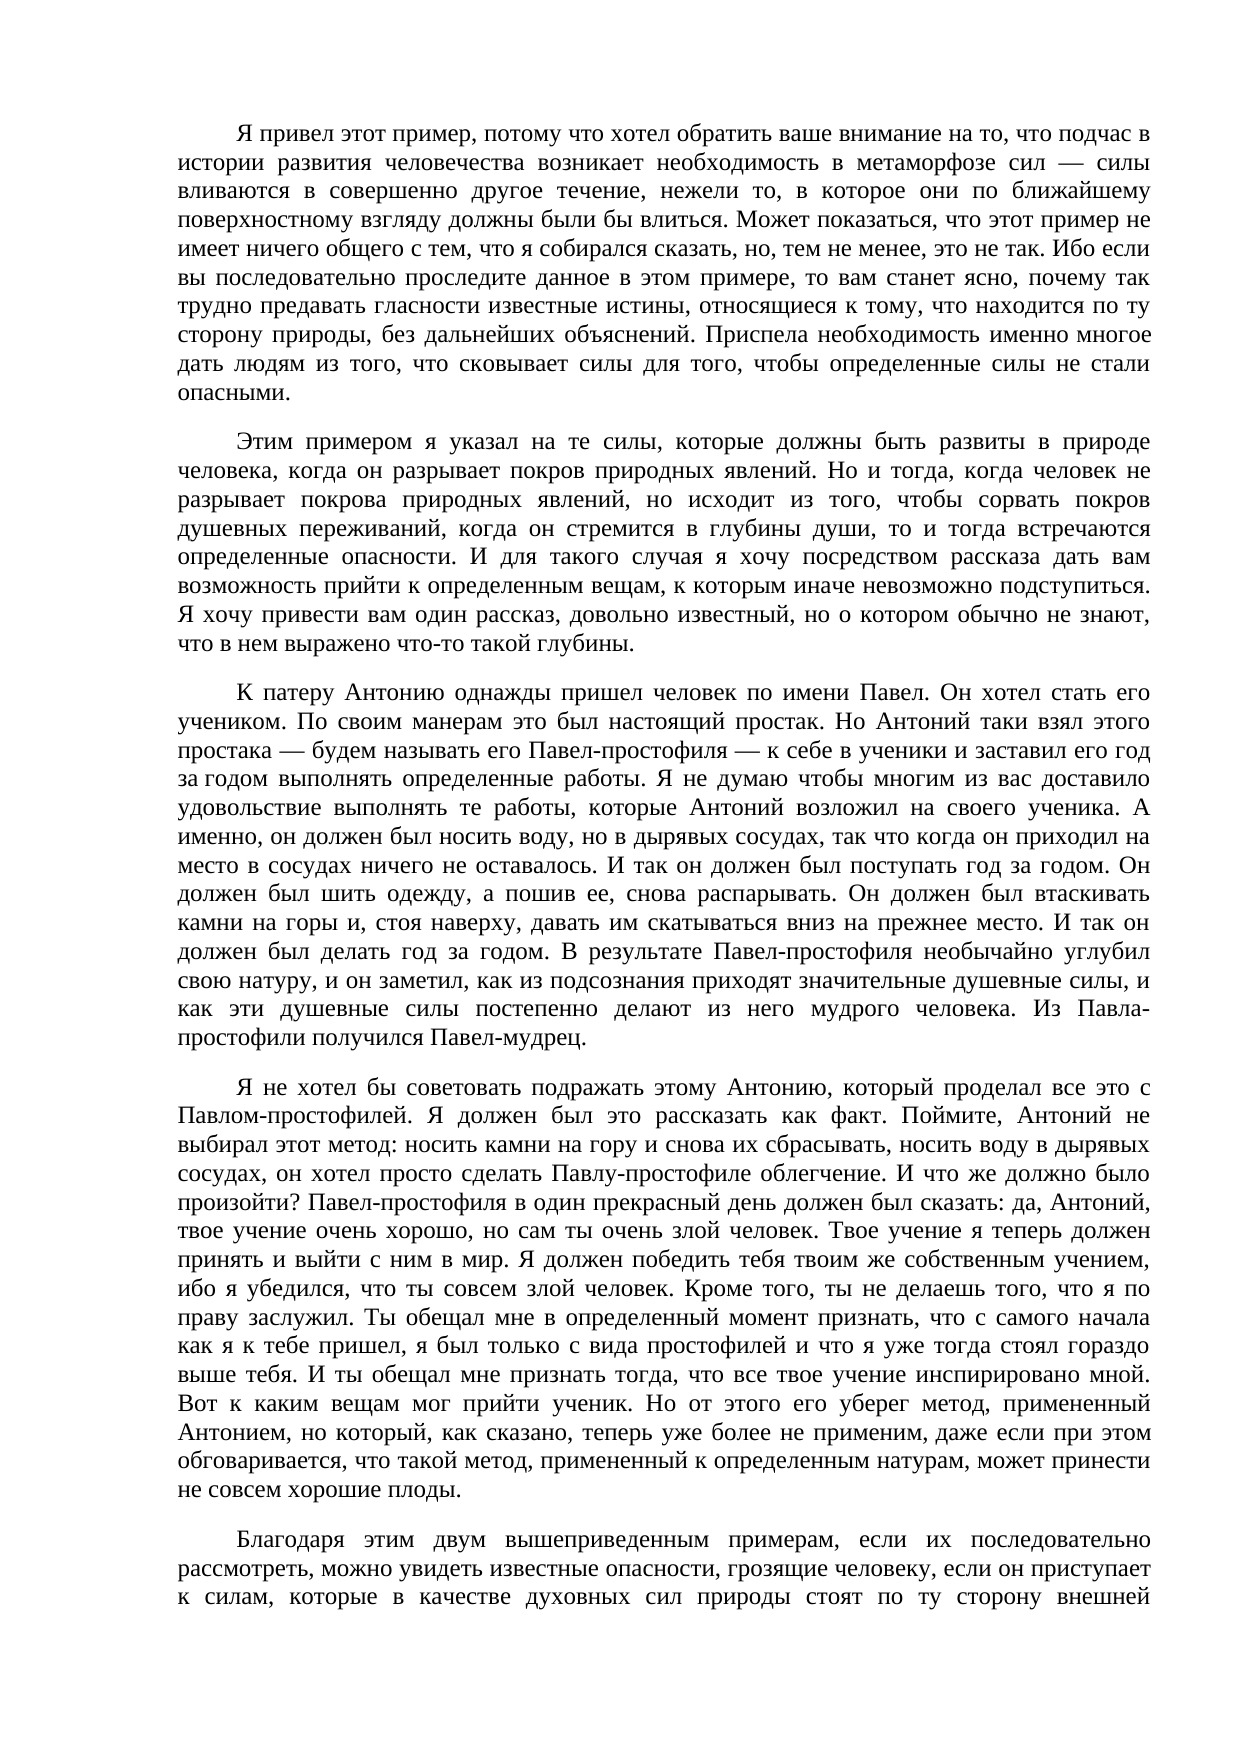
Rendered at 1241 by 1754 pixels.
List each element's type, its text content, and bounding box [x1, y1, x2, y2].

text Я привел этот пример, потому что хотел обратить ваше внимание на то, что подчас в истории развития человечества возникает необходимость в метаморфозе сил — силы вливаются в совершенно другое течение, нежели то, в которое они по ближайшему поверхностному взгляду должны были бы влиться. Может показаться, что этот пример не имеет ничего общего с тем, что я собирался сказать, но, тем не менее, это не так. Ибо если вы последовательно проследите данное в этом примере, то вам станет ясно, почему так трудно предавать гласности известные истины, относящиеся к тому, что находится по ту сторону природы, без дальнейших объяснений. Приспела необходимость именно многое дать людям из того, что сковывает силы для того, чтобы определенные силы не стали опасными. [177, 118, 1152, 406]
text К патеру Антонию однажды пришел человек по имени Павел. Он хотел стать его учеником. По своим манерам это был настоящий простак. Но Антоний таки взял этого простака — будем называть его Павел-простофиля — к себе в ученики и заставил его год за годом выполнять определенные работы. Я не думаю чтобы многим из вас доставило удовольствие выполнять те работы, которые Антоний возложил на своего ученика. А именно, он должен был носить воду, но в дырявых сосудах, так что когда он приходил на место в сосудах ничего не оставалось. И так он должен был поступать год за годом. Он должен был шить одежду, а пошив ее, снова распарывать. Он должен был втаскивать камни на горы и, стоя наверху, давать им скатываться вниз на прежнее место. И так он должен был делать год за годом. В результате Павел-простофиля необычайно углубил свою натуру, и он заметил, как из подсознания приходят значительные душевные силы, и как эти душевные силы постепенно делают из него мудрого человека. Из Павла-простофили получился Павел-мудрец. [177, 677, 1152, 1051]
text Я не хотел бы советовать подражать этому Антонию, который проделал все это с Павлом-простофилей. Я должен был это рассказать как факт. Поймите, Антоний не выбирал этот метод: носить камни на гору и снова их сбрасывать, носить воду в дырявых сосудах, он хотел просто сделать Павлу-простофиле облегчение. И что же должно было произойти? Павел-простофиля в один прекрасный день должен был сказать: да, Антоний, твое учение очень хорошо, но сам ты очень злой человек. Твое учение я теперь должен принять и выйти с ним в мир. Я должен победить тебя твоим же собственным учением, ибо я убедился, что ты совсем злой человек. Кроме того, ты не делаешь того, что я по праву заслужил. Ты обещал мне в определенный момент признать, что с самого начала как я к тебе пришел, я был только с вида простофилей и что я уже тогда стоял гораздо выше тебя. И ты обещал мне признать тогда, что все твое учение инспирировано мной. Вот к каким вещам мог прийти ученик. Но от этого его уберег метод, примененный Антонием, но который, как сказано, теперь уже более не применим, даже если при этом обговаривается, что такой метод, примененный к определенным натурам, может принести не совсем хорошие плоды. [177, 1072, 1152, 1503]
text Этим примером я указал на те силы, которые должны быть развиты в природе человека, когда он разрывает покров природных явлений. Но и тогда, когда человек не разрывает покрова природных явлений, но исходит из того, чтобы сорвать покров душевных переживаний, когда он стремится в глубины души, то и тогда встречаются определенные опасности. И для такого случая я хочу посредством рассказа дать вам возможность прийти к определенным вещам, к которым иначе невозможно подступиться. Я хочу привести вам один рассказ, довольно известный, но о котором обычно не знают, что в нем выражено что-то такой глубины. [177, 426, 1152, 656]
text Благодаря этим двум вышеприведенным примерам, если их последовательно рассмотреть, можно увидеть известные опасности, грозящие человеку, если он приступает к силам, которые в качестве духовных сил природы стоят по ту сторону внешней [177, 1524, 1152, 1610]
